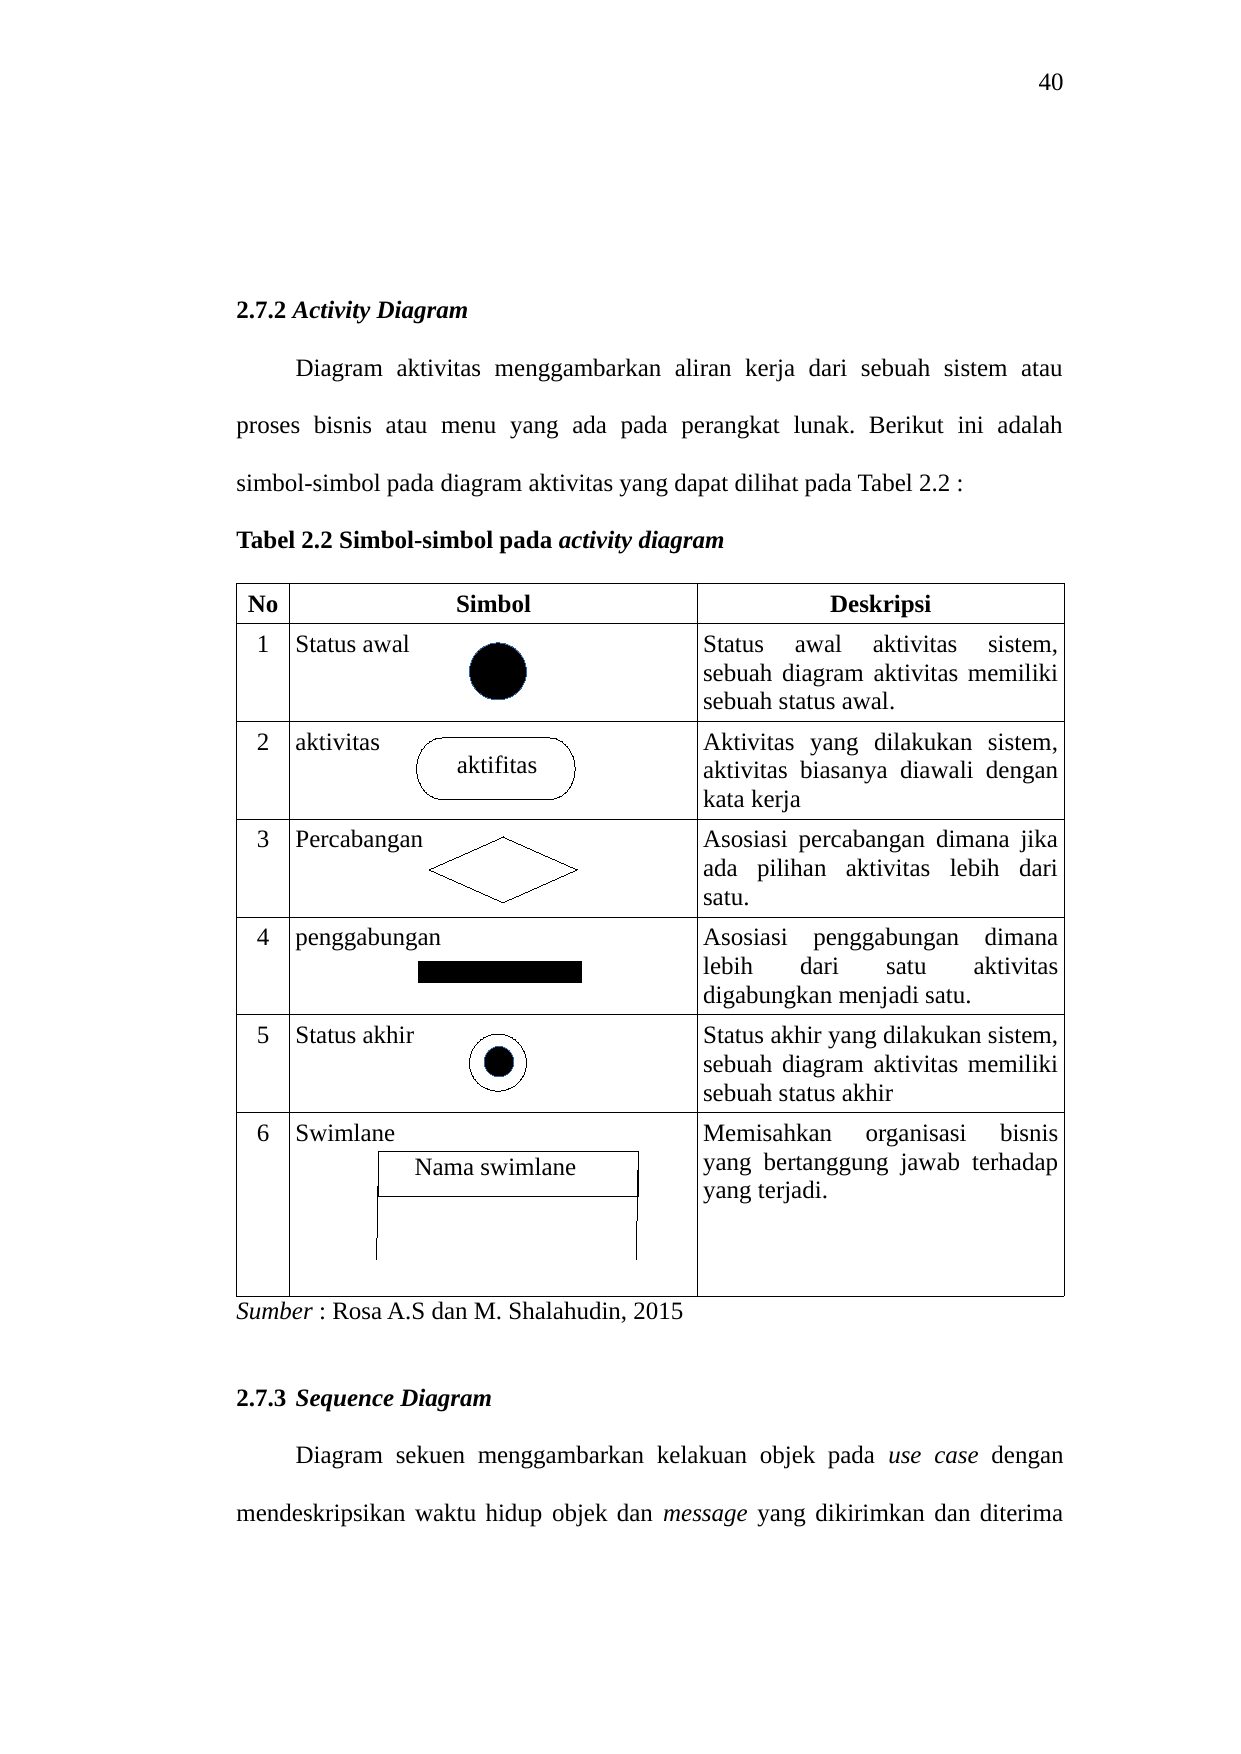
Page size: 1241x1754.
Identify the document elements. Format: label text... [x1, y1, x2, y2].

table_header Simbol [290, 584, 697, 623]
table_cell Swimlane [290, 1113, 697, 1296]
table_cell aktivitas [290, 722, 697, 819]
table_cell Aktivitas yang dilakukan sistem, aktivitas biasanya diawali dengan kata kerja [698, 722, 1064, 819]
text Tabel 2.2 Simbol-simbol pada activity diagram [236, 525, 1063, 554]
table_cell Percabangan [290, 820, 697, 917]
subtitle 2.7.3 Sequence Diagram [236, 1383, 1063, 1411]
table_header No [237, 584, 289, 623]
table_cell Status awal [290, 624, 697, 721]
text Diagram sekuen menggambarkan kelakuan objek pada use case dengan mendeskripsikan waktu hidup objek dan message yang dikirimkan dan diterima [236, 1440, 1063, 1526]
text Sumber : Rosa A.S dan M. Shalahudin, 2015 [236, 1297, 1063, 1325]
table_cell Asosiasi percabangan dimana jika ada pilihan aktivitas lebih dari satu. [698, 820, 1064, 917]
table_cell 3 [237, 820, 289, 917]
subtitle 2.7.2 Activity Diagram [236, 295, 1063, 324]
text Diagram aktivitas menggambarkan aliran kerja dari sebuah sistem atau proses bisnis atau menu yang ada pada perangkat lunak. Berikut ini adalah simbol-simbol pada diagram aktivitas yang dapat dilihat pada Tabel 2.2 : [236, 353, 1063, 497]
table_cell penggabungan [290, 918, 697, 1014]
table_cell 1 [237, 624, 289, 721]
table_header Deskripsi [698, 584, 1064, 623]
table_cell 2 [237, 722, 289, 819]
table_cell Status akhir [290, 1015, 697, 1112]
table_cell Status awal aktivitas sistem, sebuah diagram aktivitas memiliki sebuah status awal. [698, 624, 1064, 721]
table_cell 4 [237, 918, 289, 1014]
table_cell 5 [237, 1015, 289, 1112]
table_cell Asosiasi penggabungan dimana lebih dari satu aktivitas digabungkan menjadi satu. [698, 918, 1064, 1014]
table_cell Status akhir yang dilakukan sistem, sebuah diagram aktivitas memiliki sebuah status akhir [698, 1015, 1064, 1112]
table_cell 6 [237, 1113, 289, 1296]
table_cell Memisahkan organisasi bisnis yang bertanggung jawab terhadap yang terjadi. [698, 1113, 1064, 1296]
